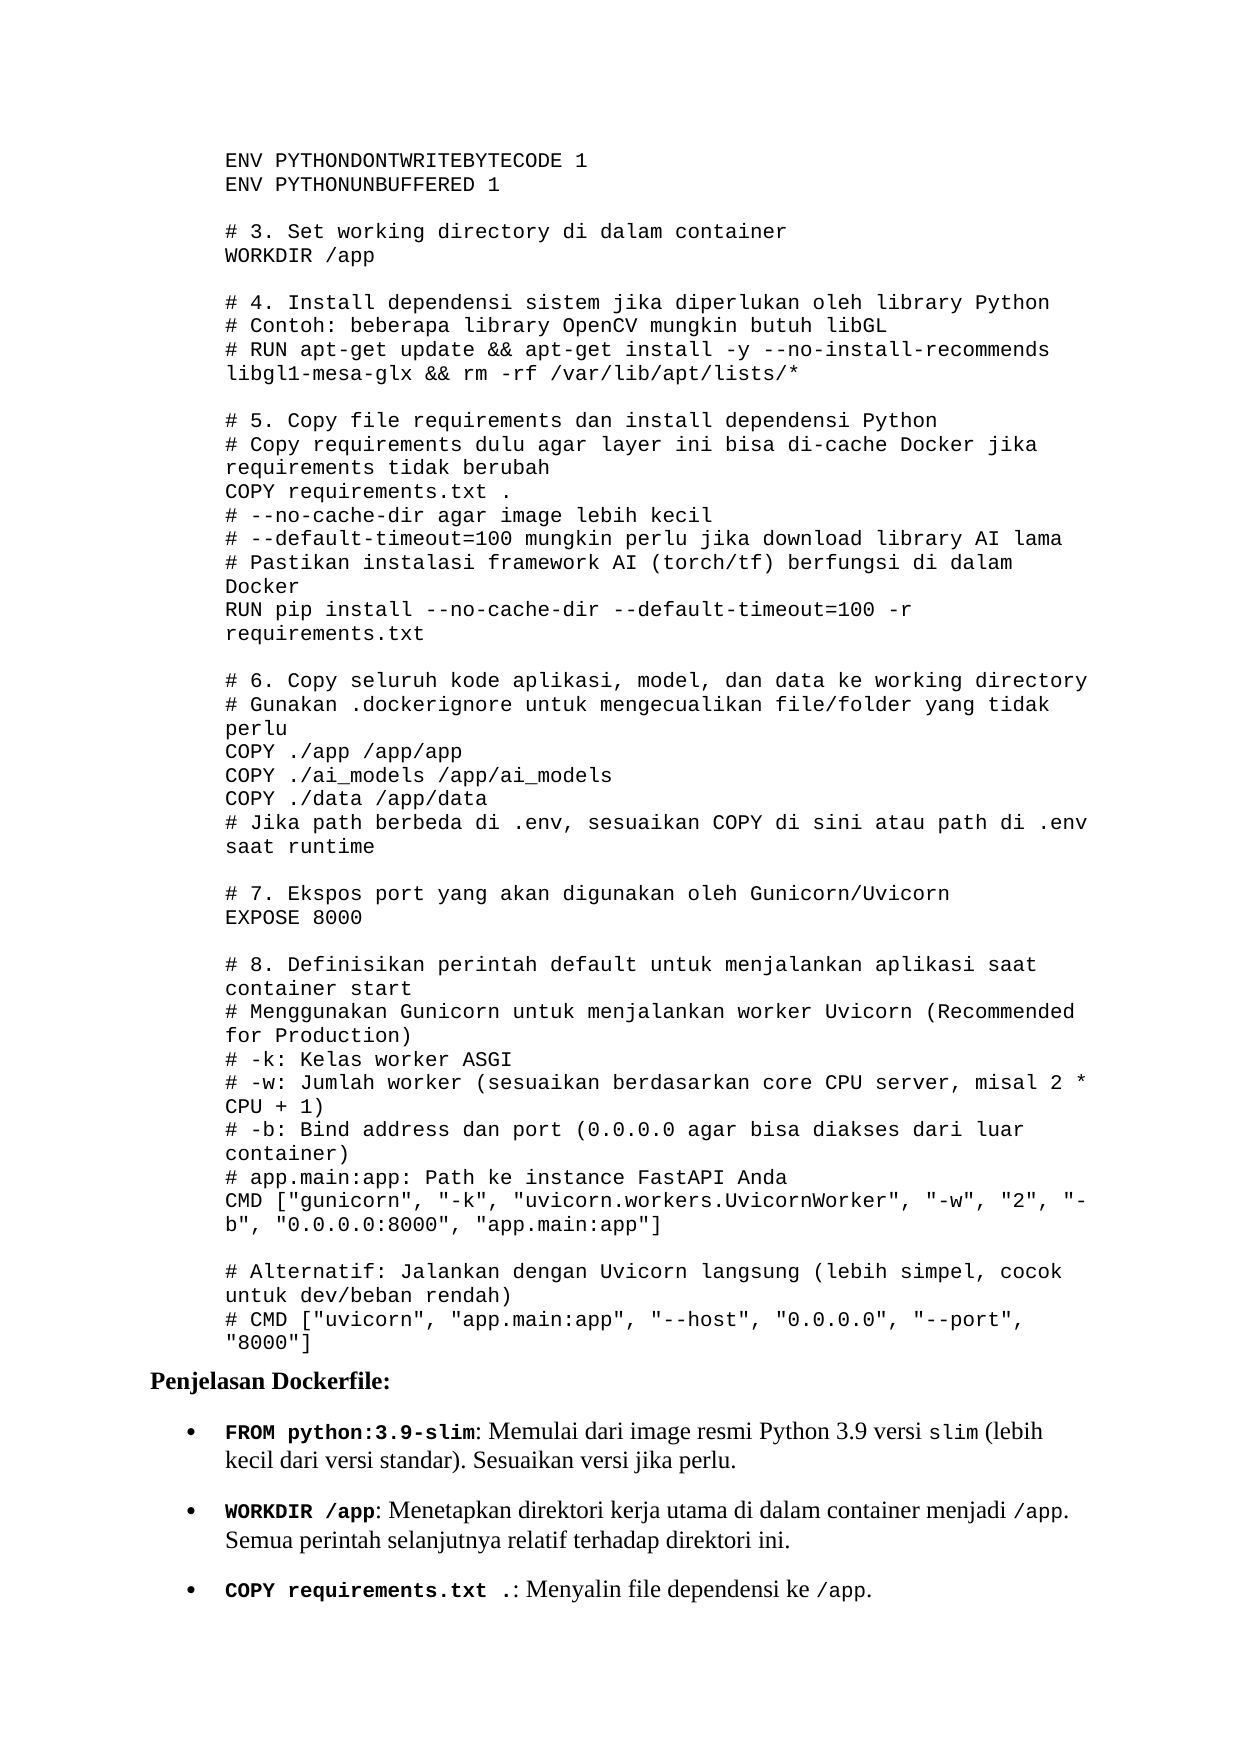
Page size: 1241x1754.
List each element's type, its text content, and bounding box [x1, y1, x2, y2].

text COPY ./data /app/data [225, 788, 1090, 812]
text # 7. Ekspos port yang akan digunakan oleh Gunicorn/Uvicorn [225, 883, 1090, 907]
text # app.main:app: Path ke instance FastAPI Anda [225, 1167, 1090, 1190]
text COPY requirements.txt . [225, 481, 1090, 505]
text # 3. Set working directory di dalam container [225, 221, 1090, 244]
text COPY ./ai_models /app/ai_models [225, 765, 1090, 788]
text EXPOSE 8000 [225, 907, 1090, 930]
text # --default-timeout=100 mungkin perlu jika download library AI lama [225, 528, 1090, 552]
text # RUN apt-get update && apt-get install -y --no-install-recommends libgl1-mesa-glx && rm -rf /var/lib/apt/lists/* [225, 339, 1090, 386]
list WORKDIR /app: Menetapkan direktori kerja utama di dalam container menjadi /app. Semua perintah selanjutnya relatif terhadap direktori ini. [187, 1495, 1090, 1553]
text RUN pip install --no-cache-dir --default-timeout=100 -r requirements.txt [225, 599, 1090, 647]
text # 8. Definisikan perintah default untuk menjalankan aplikasi saat container start [225, 954, 1090, 1001]
text # Contoh: beberapa library OpenCV mungkin butuh libGL [225, 316, 1090, 339]
text ENV PYTHONUNBUFFERED 1 [225, 174, 1090, 197]
text # --no-cache-dir agar image lebih kecil [225, 505, 1090, 528]
text # CMD ["uvicorn", "app.main:app", "--host", "0.0.0.0", "--port", "8000"] [225, 1309, 1090, 1356]
text # Alternatif: Jalankan dengan Uvicorn langsung (lebih simpel, cocok untuk dev/beban rendah) [225, 1261, 1090, 1309]
text # Copy requirements dulu agar layer ini bisa di-cache Docker jika requirements tidak berubah [225, 434, 1090, 481]
text WORKDIR /app [225, 244, 1090, 268]
text # Pastikan instalasi framework AI (torch/tf) berfungsi di dalam Docker [225, 552, 1090, 599]
text COPY ./app /app/app [225, 741, 1090, 765]
list COPY requirements.txt .: Menyalin file dependensi ke /app. [187, 1574, 1090, 1604]
text # Gunakan .dockerignore untuk mengecualikan file/folder yang tidak perlu [225, 694, 1090, 741]
text ENV PYTHONDONTWRITEBYTECODE 1 [225, 150, 1090, 174]
text # -w: Jumlah worker (sesuaikan berdasarkan core CPU server, misal 2 * CPU + 1) [225, 1072, 1090, 1119]
text # 6. Copy seluruh kode aplikasi, model, dan data ke working directory [225, 670, 1090, 694]
text # Menggunakan Gunicorn untuk menjalankan worker Uvicorn (Recommended for Production) [225, 1001, 1090, 1048]
text # 5. Copy file requirements dan install dependensi Python [225, 410, 1090, 434]
text # 4. Install dependensi sistem jika diperlukan oleh library Python [225, 292, 1090, 316]
text # -k: Kelas worker ASGI [225, 1048, 1090, 1072]
text # Jika path berbeda di .env, sesuaikan COPY di sini atau path di .env saat runtime [225, 812, 1090, 859]
text Penjelasan Dockerfile: [150, 1366, 1090, 1395]
text CMD ["gunicorn", "-k", "uvicorn.workers.UvicornWorker", "-w", "2", "-b", "0.0.0.0:8000", "app.main:app"] [225, 1190, 1090, 1238]
list FROM python:3.9-slim: Memulai dari image resmi Python 3.9 versi slim (lebih kecil dari versi standar). Sesuaikan versi jika perlu. [187, 1416, 1090, 1474]
text # -b: Bind address dan port (0.0.0.0 agar bisa diakses dari luar container) [225, 1119, 1090, 1167]
